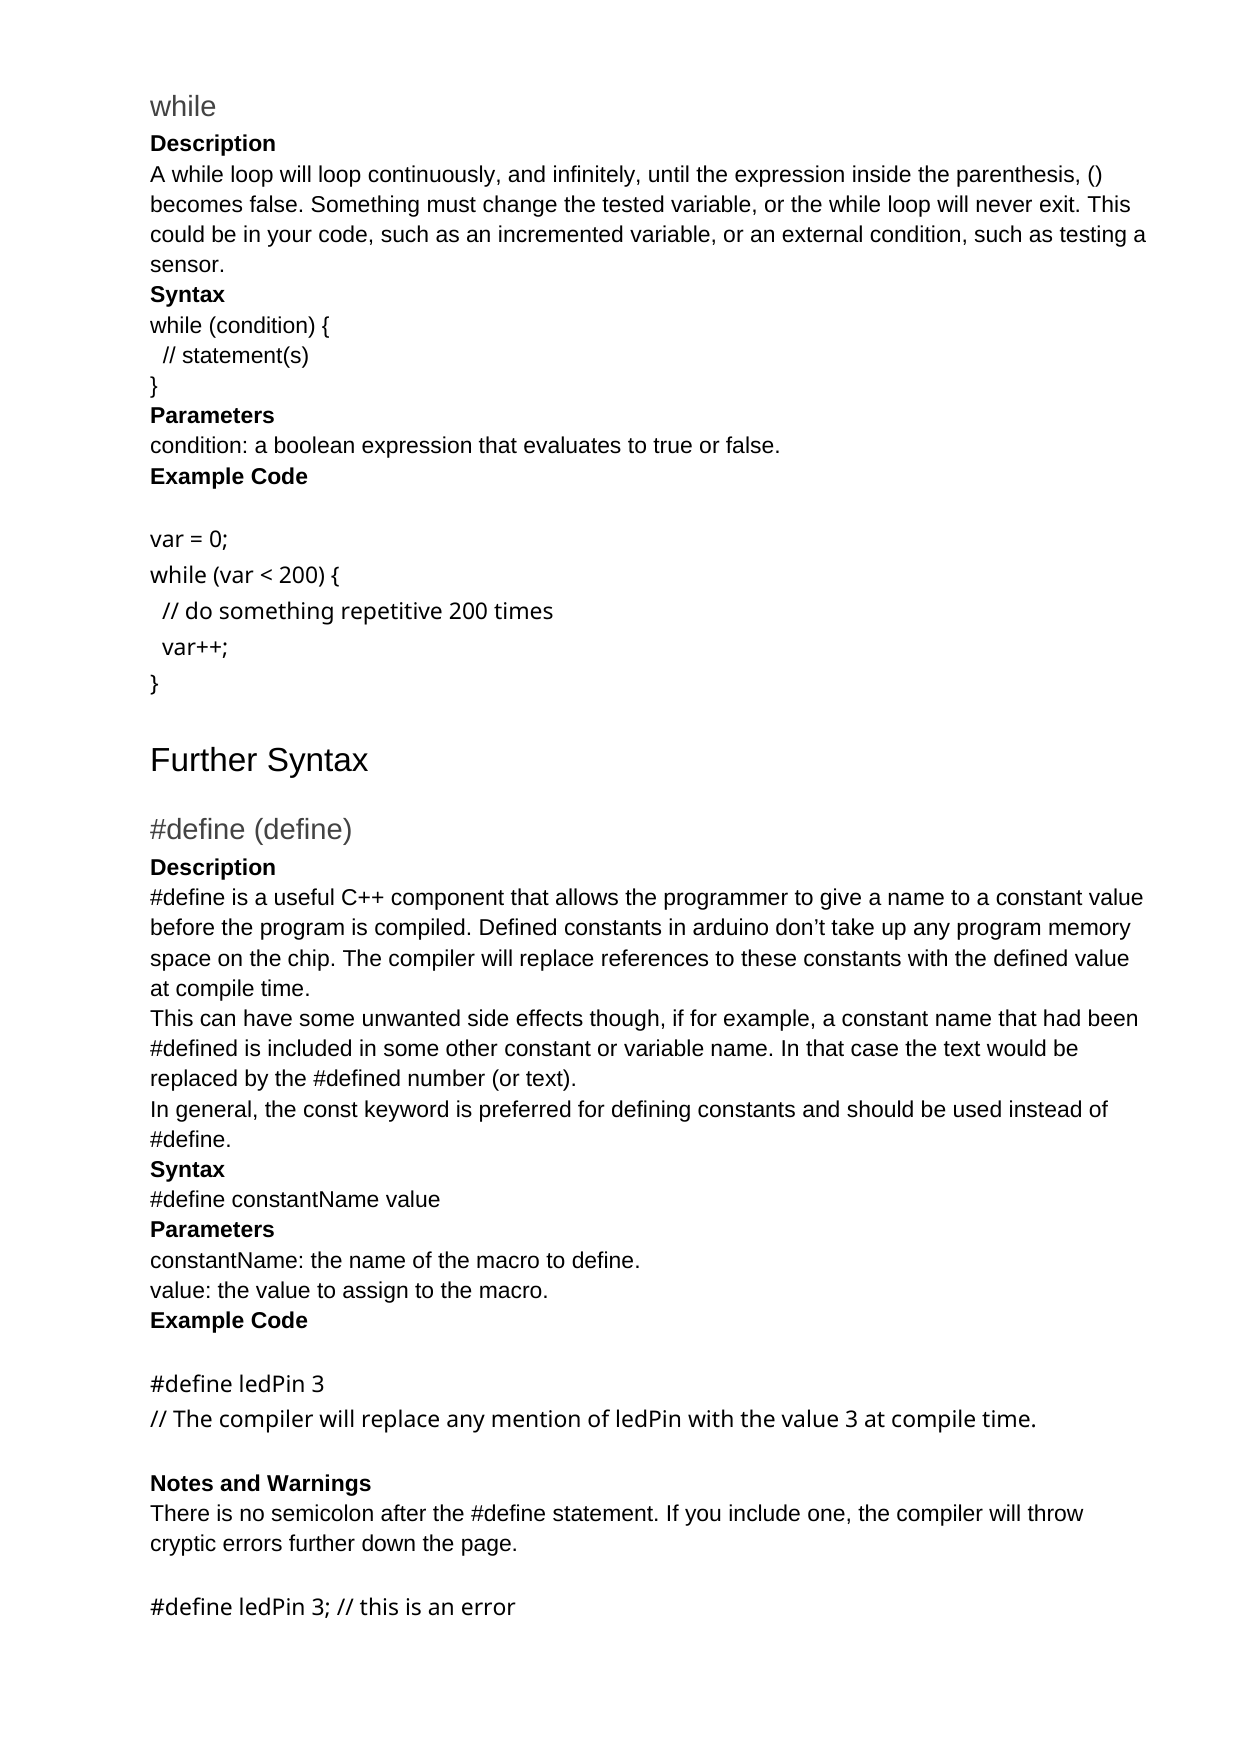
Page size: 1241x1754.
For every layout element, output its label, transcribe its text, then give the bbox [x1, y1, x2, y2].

text } [150, 372, 1152, 398]
text // statement(s) [150, 342, 1152, 368]
text while (var < 200) { [150, 559, 1152, 590]
text Example Code [150, 463, 1152, 489]
subtitle #define (define) [150, 812, 1152, 846]
text Parameters [150, 1216, 1152, 1243]
text Example Code [150, 1307, 1152, 1333]
text In general, the const keyword is preferred for defining constants and should be used instead of #define. [150, 1096, 1152, 1152]
text This can have some unwanted side effects though, if for example, a constant name that had been #defined is included in some other constant or variable name. In that case the text would be replaced by the #defined number (or text). [150, 1005, 1152, 1092]
text Parameters [150, 402, 1152, 429]
text #define constantName value [150, 1186, 1152, 1213]
text #define ledPin 3; // this is an error [150, 1590, 1152, 1622]
text Syntax [150, 1156, 1152, 1182]
text Description [150, 854, 1152, 880]
text #define ledPin 3 [150, 1367, 1152, 1399]
text while (condition) { [150, 312, 1152, 338]
text Syntax [150, 281, 1152, 308]
text Notes and Warnings [150, 1469, 1152, 1496]
text Description [150, 130, 1152, 157]
text // do something repetitive 200 times [150, 595, 1152, 626]
text There is no semicolon after the #define statement. If you include one, the compiler will throw cryptic errors further down the page. [150, 1500, 1152, 1556]
subtitle Further Syntax [150, 740, 1152, 779]
text value: the value to assign to the macro. [150, 1277, 1152, 1303]
text condition: a boolean expression that evaluates to true or false. [150, 432, 1152, 459]
text A while loop will loop continuously, and infinitely, until the expression inside the parenthesis, () becomes false. Something must change the tested variable, or the while loop will never exit. This could be in your code, such as an incremented variable, or an external condition, such as testing a sensor. [150, 161, 1152, 278]
subtitle while [150, 88, 1152, 122]
text var = 0; [150, 523, 1152, 554]
text constantName: the name of the macro to define. [150, 1247, 1152, 1273]
text } [150, 667, 1152, 698]
text // The compiler will replace any mention of ledPin with the value 3 at compile time. [150, 1403, 1152, 1435]
text #define is a useful C++ component that allows the programmer to give a name to a constant value before the program is compiled. Defined constants in arduino don’t take up any program memory space on the chip. The compiler will replace references to these constants with the defined value at compile time. [150, 884, 1152, 1001]
text var++; [150, 631, 1152, 662]
